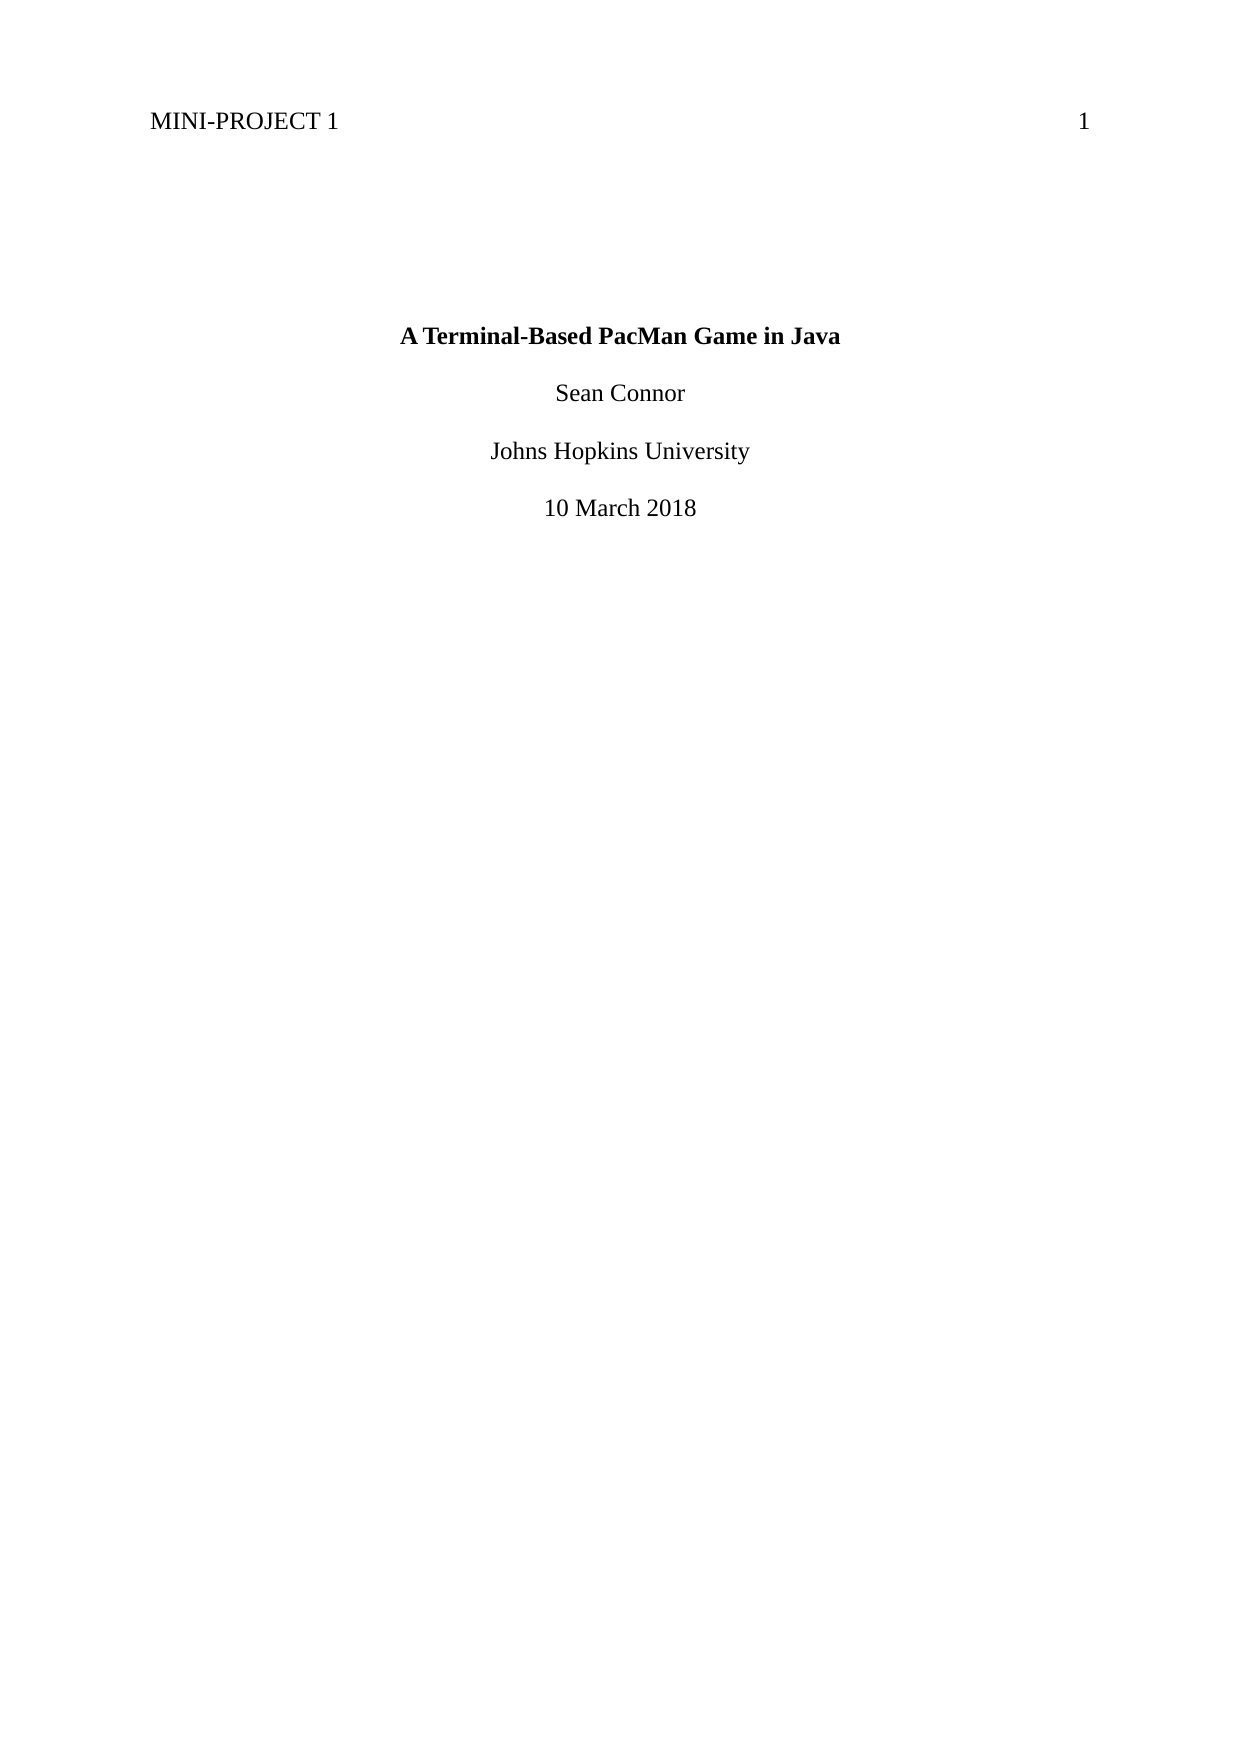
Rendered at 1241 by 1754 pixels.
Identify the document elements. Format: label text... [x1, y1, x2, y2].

title Johns Hopkins University [150, 436, 1090, 464]
title A Terminal-Based PacMan Game in Java [150, 321, 1090, 349]
title 10 March 2018 [150, 493, 1090, 522]
title Sean Connor [150, 378, 1090, 407]
